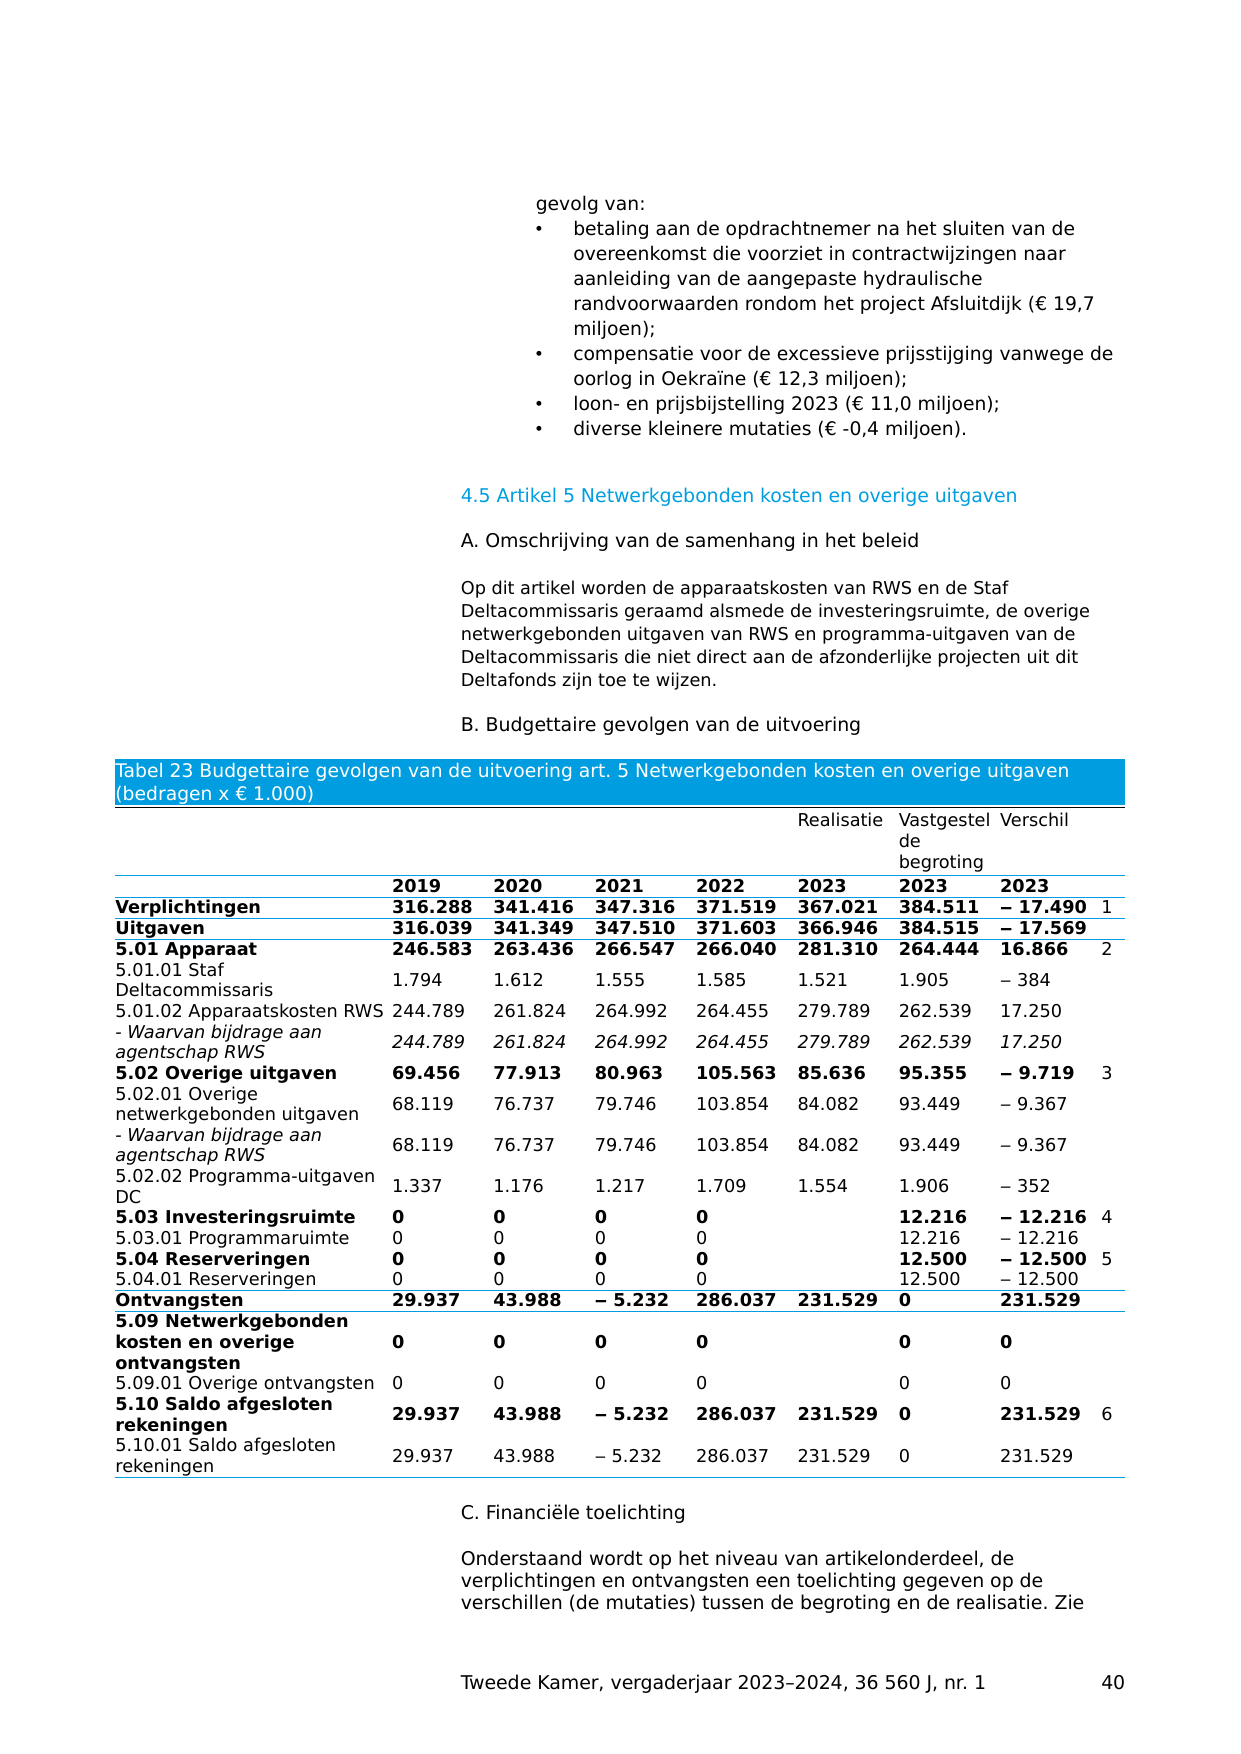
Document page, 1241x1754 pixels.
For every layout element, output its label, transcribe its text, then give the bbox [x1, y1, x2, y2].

table_cell 80.963 [592, 1063, 693, 1083]
table_cell Uitgaven [115, 919, 389, 939]
table_cell 12.500 [896, 1249, 997, 1269]
table_cell 93.449 [896, 1084, 997, 1125]
table_cell Verschil [997, 808, 1098, 875]
table_cell 341.349 [490, 919, 592, 939]
table_cell 29.937 [389, 1394, 490, 1435]
table_cell 263.436 [490, 940, 592, 960]
list betaling aan de opdrachtnemer na het sluiten van de overeenkomst die voorziet in contractwijzingen naar aanleiding van de aangepaste hydraulische randvoorwaarden rondom het project Afsluitdijk (€ 19,7 miljoen); [536, 216, 1125, 341]
table_cell 0 [693, 1269, 794, 1290]
table_cell 261.824 [490, 1022, 592, 1063]
table_cell 231.529 [997, 1291, 1098, 1311]
table_cell 5.01.02 Apparaatskosten RWS [115, 1001, 389, 1022]
table_cell 84.082 [794, 1125, 896, 1166]
table_cell 264.444 [896, 940, 997, 960]
table_cell [1098, 1291, 1125, 1311]
title C. Financiële toelichting [461, 1502, 1125, 1524]
table_cell 262.539 [896, 1022, 997, 1063]
table_cell [1098, 1166, 1125, 1207]
table_cell 12.216 [896, 1228, 997, 1248]
table_cell [794, 1249, 896, 1269]
table_cell 0 [592, 1249, 693, 1269]
table_cell 5 [1098, 1249, 1125, 1269]
table_cell 1.521 [794, 960, 896, 1001]
table_cell 85.636 [794, 1063, 896, 1083]
table_cell 0 [592, 1373, 693, 1394]
table_cell [1098, 1269, 1125, 1290]
table_cell Ontvangsten [115, 1291, 389, 1311]
table_cell 264.455 [693, 1001, 794, 1022]
table_cell 76.737 [490, 1125, 592, 1166]
table_cell 0 [693, 1207, 794, 1228]
table_cell 2023 [997, 876, 1098, 896]
table_cell 5.02.02 Programma-uitgaven DC [115, 1166, 389, 1207]
table_cell ‒ 17.490 [997, 898, 1098, 917]
table_cell 244.789 [389, 1001, 490, 1022]
table_cell 1.337 [389, 1166, 490, 1207]
table_cell 0 [693, 1228, 794, 1248]
list compensatie voor de excessieve prijsstijging vanwege de oorlog in Oekraïne (€ 12,3 miljoen); [536, 341, 1125, 391]
table_cell 5.03 Investeringsruimte [115, 1207, 389, 1228]
table_cell 79.746 [592, 1084, 693, 1125]
table_cell 0 [389, 1312, 490, 1373]
table_cell ‒ 17.569 [997, 919, 1098, 939]
table_cell 5.10.01 Saldo afgesloten rekeningen [115, 1435, 389, 1476]
table_cell [592, 808, 693, 875]
table_cell 266.040 [693, 940, 794, 960]
table_cell 0 [389, 1269, 490, 1290]
table_cell [1098, 1435, 1125, 1476]
table_cell 77.913 [490, 1063, 592, 1083]
table_cell 12.216 [896, 1207, 997, 1228]
table_cell 84.082 [794, 1084, 896, 1125]
table_cell [794, 1269, 896, 1290]
table_cell 0 [490, 1207, 592, 1228]
table_cell 29.937 [389, 1435, 490, 1476]
table_cell 43.988 [490, 1394, 592, 1435]
table_cell 231.529 [794, 1435, 896, 1476]
table_cell 0 [490, 1269, 592, 1290]
table_cell 341.416 [490, 898, 592, 917]
table_cell 384.511 [896, 898, 997, 917]
table_cell 0 [490, 1249, 592, 1269]
table_cell 2021 [592, 876, 693, 896]
table_cell 246.583 [389, 940, 490, 960]
table_cell 0 [490, 1312, 592, 1373]
table_cell 0 [389, 1249, 490, 1269]
table_cell 69.456 [389, 1063, 490, 1083]
table_cell 366.946 [794, 919, 896, 939]
table_cell 264.992 [592, 1022, 693, 1063]
table_cell 1.176 [490, 1166, 592, 1207]
table_cell [1098, 1125, 1125, 1166]
table_cell [1098, 1001, 1125, 1022]
table_cell 231.529 [794, 1394, 896, 1435]
table_cell 5.02 Overige uitgaven [115, 1063, 389, 1083]
table_cell 316.039 [389, 919, 490, 939]
table_cell - Waarvan bijdrage aan agentschap RWS [115, 1125, 389, 1166]
table_cell [1098, 1084, 1125, 1125]
table_cell 264.455 [693, 1022, 794, 1063]
table_cell 95.355 [896, 1063, 997, 1083]
table_cell 93.449 [896, 1125, 997, 1166]
table_cell 1.794 [389, 960, 490, 1001]
table_cell 5.01 Apparaat [115, 940, 389, 960]
text Onderstaand wordt op het niveau van artikelonderdeel, de verplichtingen en ontvangsten een toelichting gegeven op de verschillen (de mutaties) tussen de begroting en de realisatie. Zie [461, 1548, 1125, 1613]
table_cell 43.988 [490, 1435, 592, 1476]
title A. Omschrijving van de samenhang in het beleid [461, 530, 1125, 552]
table_cell [794, 1373, 896, 1394]
table_cell 6 [1098, 1394, 1125, 1435]
title B. Budgettaire gevolgen van de uitvoering [461, 713, 1125, 735]
table_cell 5.10 Saldo afgesloten rekeningen [115, 1394, 389, 1435]
table_cell ‒ 9.367 [997, 1084, 1098, 1125]
table_cell 347.316 [592, 898, 693, 917]
table_cell 2020 [490, 876, 592, 896]
table_cell 1.709 [693, 1166, 794, 1207]
table_cell [1098, 1228, 1125, 1248]
table_cell 244.789 [389, 1022, 490, 1063]
table_cell 1.217 [592, 1166, 693, 1207]
table_cell 5.03.01 Programmaruimte [115, 1228, 389, 1248]
table_cell 316.288 [389, 898, 490, 917]
table_cell 0 [592, 1312, 693, 1373]
table_cell 0 [997, 1373, 1098, 1394]
table_cell [115, 808, 389, 875]
table_cell [794, 1207, 896, 1228]
table_cell 12.500 [896, 1269, 997, 1290]
table_cell 286.037 [693, 1291, 794, 1311]
table_cell 371.603 [693, 919, 794, 939]
table_cell [1098, 919, 1125, 939]
table_cell 29.937 [389, 1291, 490, 1311]
table_cell ‒ 12.500 [997, 1269, 1098, 1290]
table_cell 0 [490, 1228, 592, 1248]
table_cell [794, 1228, 896, 1248]
table_cell 0 [592, 1269, 693, 1290]
table_cell 0 [592, 1207, 693, 1228]
table_cell Realisatie [794, 808, 896, 875]
table_cell 2019 [389, 876, 490, 896]
table_cell 4 [1098, 1207, 1125, 1228]
table_cell [1098, 960, 1125, 1001]
table_cell 279.789 [794, 1001, 896, 1022]
table_cell 2 [1098, 940, 1125, 960]
table_cell 105.563 [693, 1063, 794, 1083]
table_cell 76.737 [490, 1084, 592, 1125]
table_cell 347.510 [592, 919, 693, 939]
table_cell 262.539 [896, 1001, 997, 1022]
table_cell ‒ 9.719 [997, 1063, 1098, 1083]
table_cell 103.854 [693, 1125, 794, 1166]
table_cell ‒ 12.216 [997, 1207, 1098, 1228]
table_cell [1098, 1312, 1125, 1373]
table_cell 2023 [896, 876, 997, 896]
table_cell ‒ 5.232 [592, 1291, 693, 1311]
list gevolg van: [498, 191, 1125, 216]
table_cell [490, 808, 592, 875]
table_cell ‒ 384 [997, 960, 1098, 1001]
table_cell 0 [389, 1373, 490, 1394]
table_cell [1098, 1373, 1125, 1394]
table_cell 1.555 [592, 960, 693, 1001]
table_cell 68.119 [389, 1125, 490, 1166]
table_cell 5.04 Reserveringen [115, 1249, 389, 1269]
table_cell 286.037 [693, 1394, 794, 1435]
table_cell 0 [896, 1291, 997, 1311]
table_cell 261.824 [490, 1001, 592, 1022]
table_cell 371.519 [693, 898, 794, 917]
table_cell 384.515 [896, 919, 997, 939]
table_cell Vastgestelde begroting [896, 808, 997, 875]
table_cell 0 [389, 1207, 490, 1228]
table_cell 68.119 [389, 1084, 490, 1125]
text Op dit artikel worden de apparaatskosten van RWS en de Staf Deltacommissaris geraamd alsmede de investeringsruimte, de overige netwerkgebonden uitgaven van RWS en programma-uitgaven van de Deltacommissaris die niet direct aan de afzonderlijke projecten uit dit Deltafonds zijn toe te wijzen. [461, 576, 1125, 691]
table_cell 3 [1098, 1063, 1125, 1083]
table_cell 0 [896, 1312, 997, 1373]
table_cell [794, 1312, 896, 1373]
table_cell 0 [896, 1373, 997, 1394]
table_cell 286.037 [693, 1435, 794, 1476]
table_cell ‒ 352 [997, 1166, 1098, 1207]
table_cell [693, 808, 794, 875]
table_cell ‒ 9.367 [997, 1125, 1098, 1166]
table_cell Verplichtingen [115, 898, 389, 917]
table_cell 17.250 [997, 1001, 1098, 1022]
table_cell 5.09.01 Overige ontvangsten [115, 1373, 389, 1394]
table_cell 2023 [794, 876, 896, 896]
table_cell 17.250 [997, 1022, 1098, 1063]
table_cell ‒ 12.216 [997, 1228, 1098, 1248]
table_cell [1098, 876, 1125, 896]
table_cell 231.529 [794, 1291, 896, 1311]
table_cell 231.529 [997, 1394, 1098, 1435]
table_cell 5.01.01 Staf Deltacommissaris [115, 960, 389, 1001]
table_cell 2022 [693, 876, 794, 896]
list loon- en prijsbijstelling 2023 (€ 11,0 miljoen); [536, 391, 1125, 416]
table_cell 0 [490, 1373, 592, 1394]
table_cell 281.310 [794, 940, 896, 960]
table_cell 279.789 [794, 1022, 896, 1063]
table_cell 0 [693, 1373, 794, 1394]
table_cell 0 [896, 1394, 997, 1435]
table_cell [115, 876, 389, 896]
table_cell ‒ 5.232 [592, 1435, 693, 1476]
table_cell 0 [997, 1312, 1098, 1373]
table_cell 5.04.01 Reserveringen [115, 1269, 389, 1290]
table_cell [389, 808, 490, 875]
table_cell 43.988 [490, 1291, 592, 1311]
table_cell [1098, 1022, 1125, 1063]
table_cell 1.906 [896, 1166, 997, 1207]
table_cell ‒ 12.500 [997, 1249, 1098, 1269]
table_cell 79.746 [592, 1125, 693, 1166]
table_cell 1.612 [490, 960, 592, 1001]
table_cell 266.547 [592, 940, 693, 960]
table_cell ‒ 5.232 [592, 1394, 693, 1435]
table_cell 103.854 [693, 1084, 794, 1125]
table_cell 0 [592, 1228, 693, 1248]
table_cell 367.021 [794, 898, 896, 917]
table_cell 0 [896, 1435, 997, 1476]
table_cell 0 [693, 1249, 794, 1269]
table_cell 1 [1098, 898, 1125, 917]
table_cell 5.09 Netwerkgebonden kosten en overige ontvangsten [115, 1312, 389, 1373]
table_cell 5.02.01 Overige netwerkgebonden uitgaven [115, 1084, 389, 1125]
table_cell 1.585 [693, 960, 794, 1001]
table_cell 264.992 [592, 1001, 693, 1022]
table_cell 0 [693, 1312, 794, 1373]
table_cell 16.866 [997, 940, 1098, 960]
table_cell 0 [389, 1228, 490, 1248]
table_cell [1098, 808, 1125, 875]
table_cell 1.554 [794, 1166, 896, 1207]
table_cell 231.529 [997, 1435, 1098, 1476]
title 4.5 Artikel 5 Netwerkgebonden kosten en overige uitgaven [461, 485, 1125, 507]
list diverse kleinere mutaties (€ -0,4 miljoen). [536, 416, 1125, 441]
table_cell - Waarvan bijdrage aan agentschap RWS [115, 1022, 389, 1063]
table_cell 1.905 [896, 960, 997, 1001]
